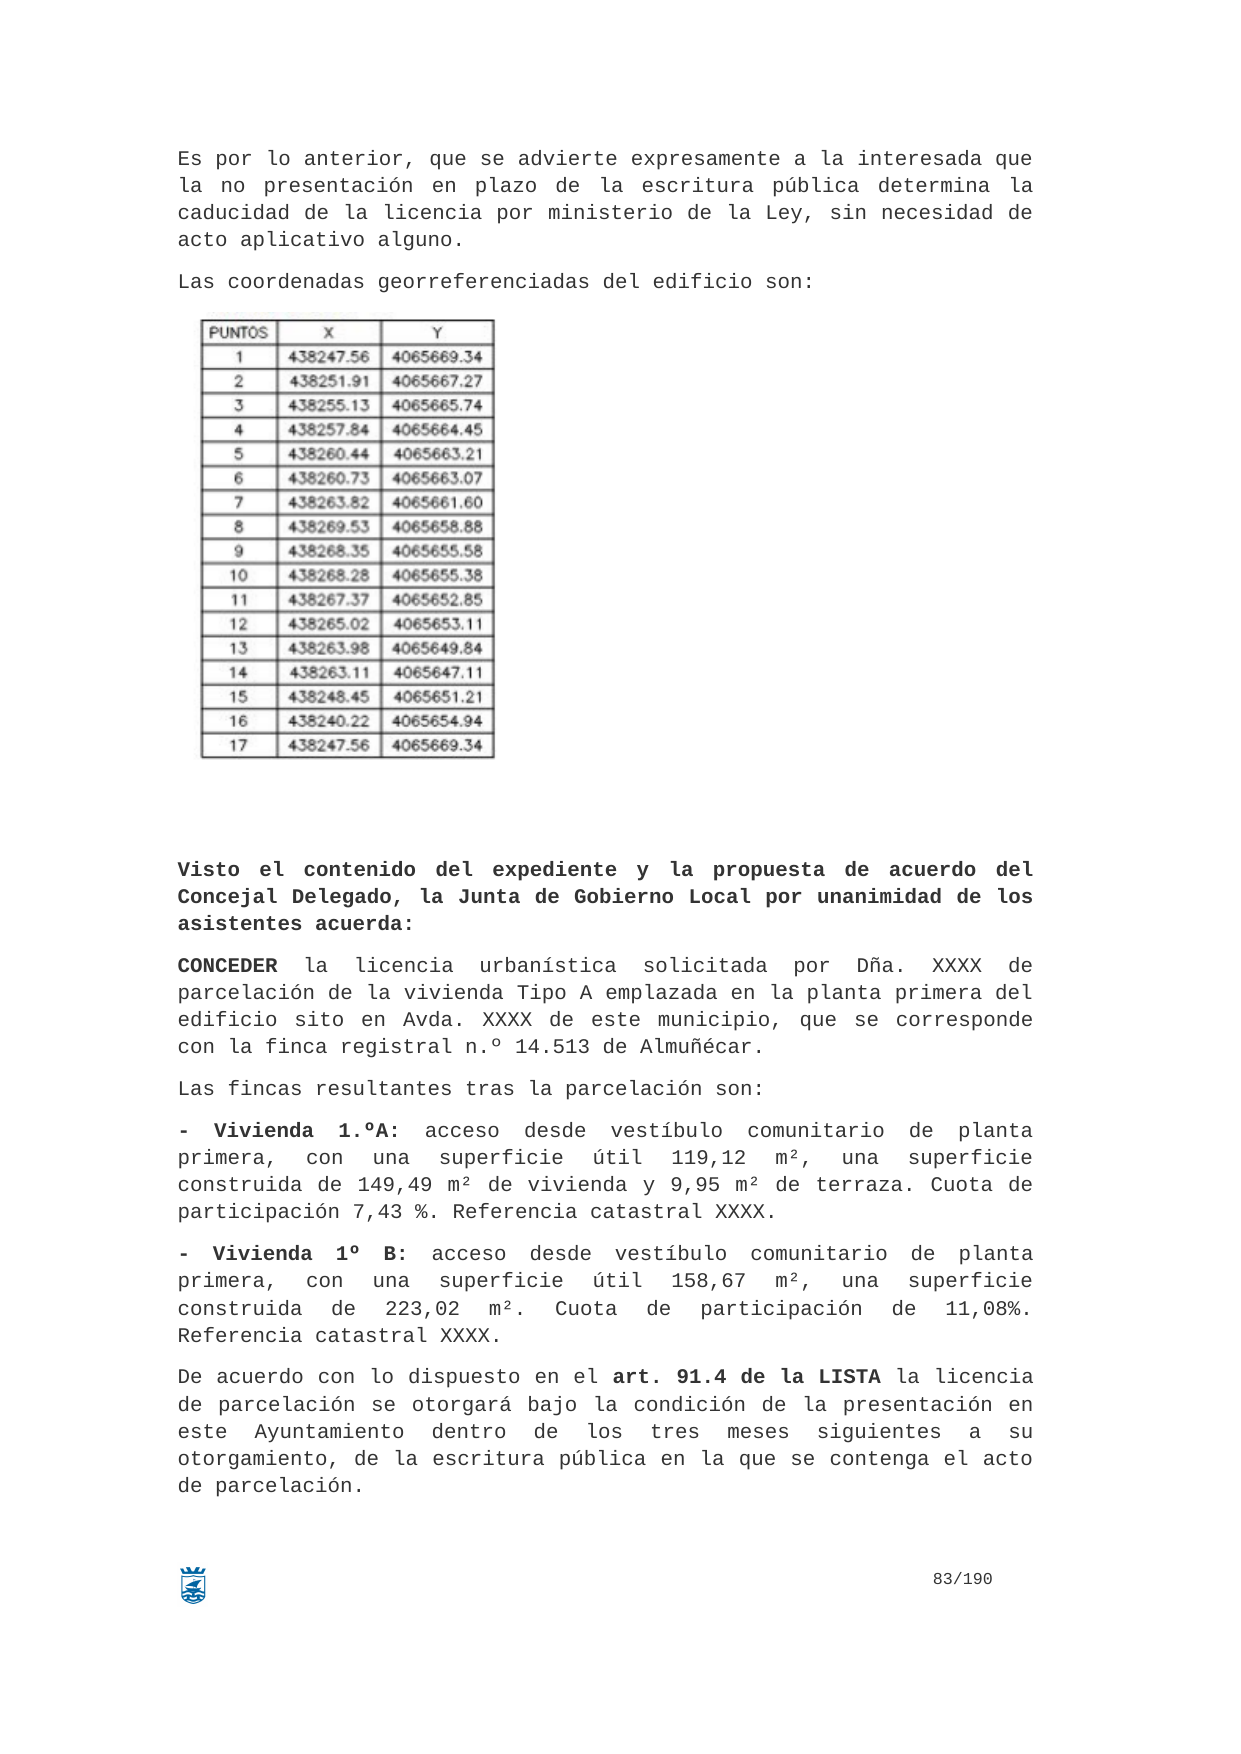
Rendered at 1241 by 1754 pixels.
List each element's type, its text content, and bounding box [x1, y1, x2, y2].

text - Vivienda 1.ºA: acceso desde vestíbulo comunitario de planta primera, con una superficie útil 119,12 m², una superficie construida de 149,49 m² de vivienda y 9,95 m² de terraza. Cuota de participación 7,43 %. Referencia catastral XXXX. [177, 1120, 1033, 1225]
text Las coordenadas georreferenciadas del edificio son: [177, 271, 1033, 294]
text De acuerdo con lo dispuesto en el art. 91.4 de la LISTA la licencia de parcelación se otorgará bajo la condición de la presentación en este Ayuntamiento dentro de los tres meses siguientes a su otorgamiento, de la escritura pública en la que se contenga el acto de parcelación. [177, 1366, 1033, 1499]
text Las fincas resultantes tras la parcelación son: [177, 1078, 1033, 1102]
picture [177, 312, 528, 799]
text - Vivienda 1º B: acceso desde vestíbulo comunitario de planta primera, con una superficie útil 158,67 m², una superficie construida de 223,02 m². Cuota de participación de 11,08%. Referencia catastral XXXX. [177, 1243, 1033, 1348]
picture [177, 1562, 208, 1607]
text Visto el contenido del expediente y la propuesta de acuerdo del Concejal Delegado, la Junta de Gobierno Local por unanimidad de los asistentes acuerda: [177, 858, 1033, 937]
text CONCEDER la licencia urbanística solicitada por Dña. XXXX de parcelación de la vivienda Tipo A emplazada en la planta primera del edificio sito en Avda. XXXX de este municipio, que se corresponde con la finca registral n.º 14.513 de Almuñécar. [177, 955, 1033, 1060]
text Es por lo anterior, que se advierte expresamente a la interesada que la no presentación en plazo de la escritura pública determina la caducidad de la licencia por ministerio de la Ley, sin necesidad de acto aplicativo alguno. [177, 148, 1033, 253]
